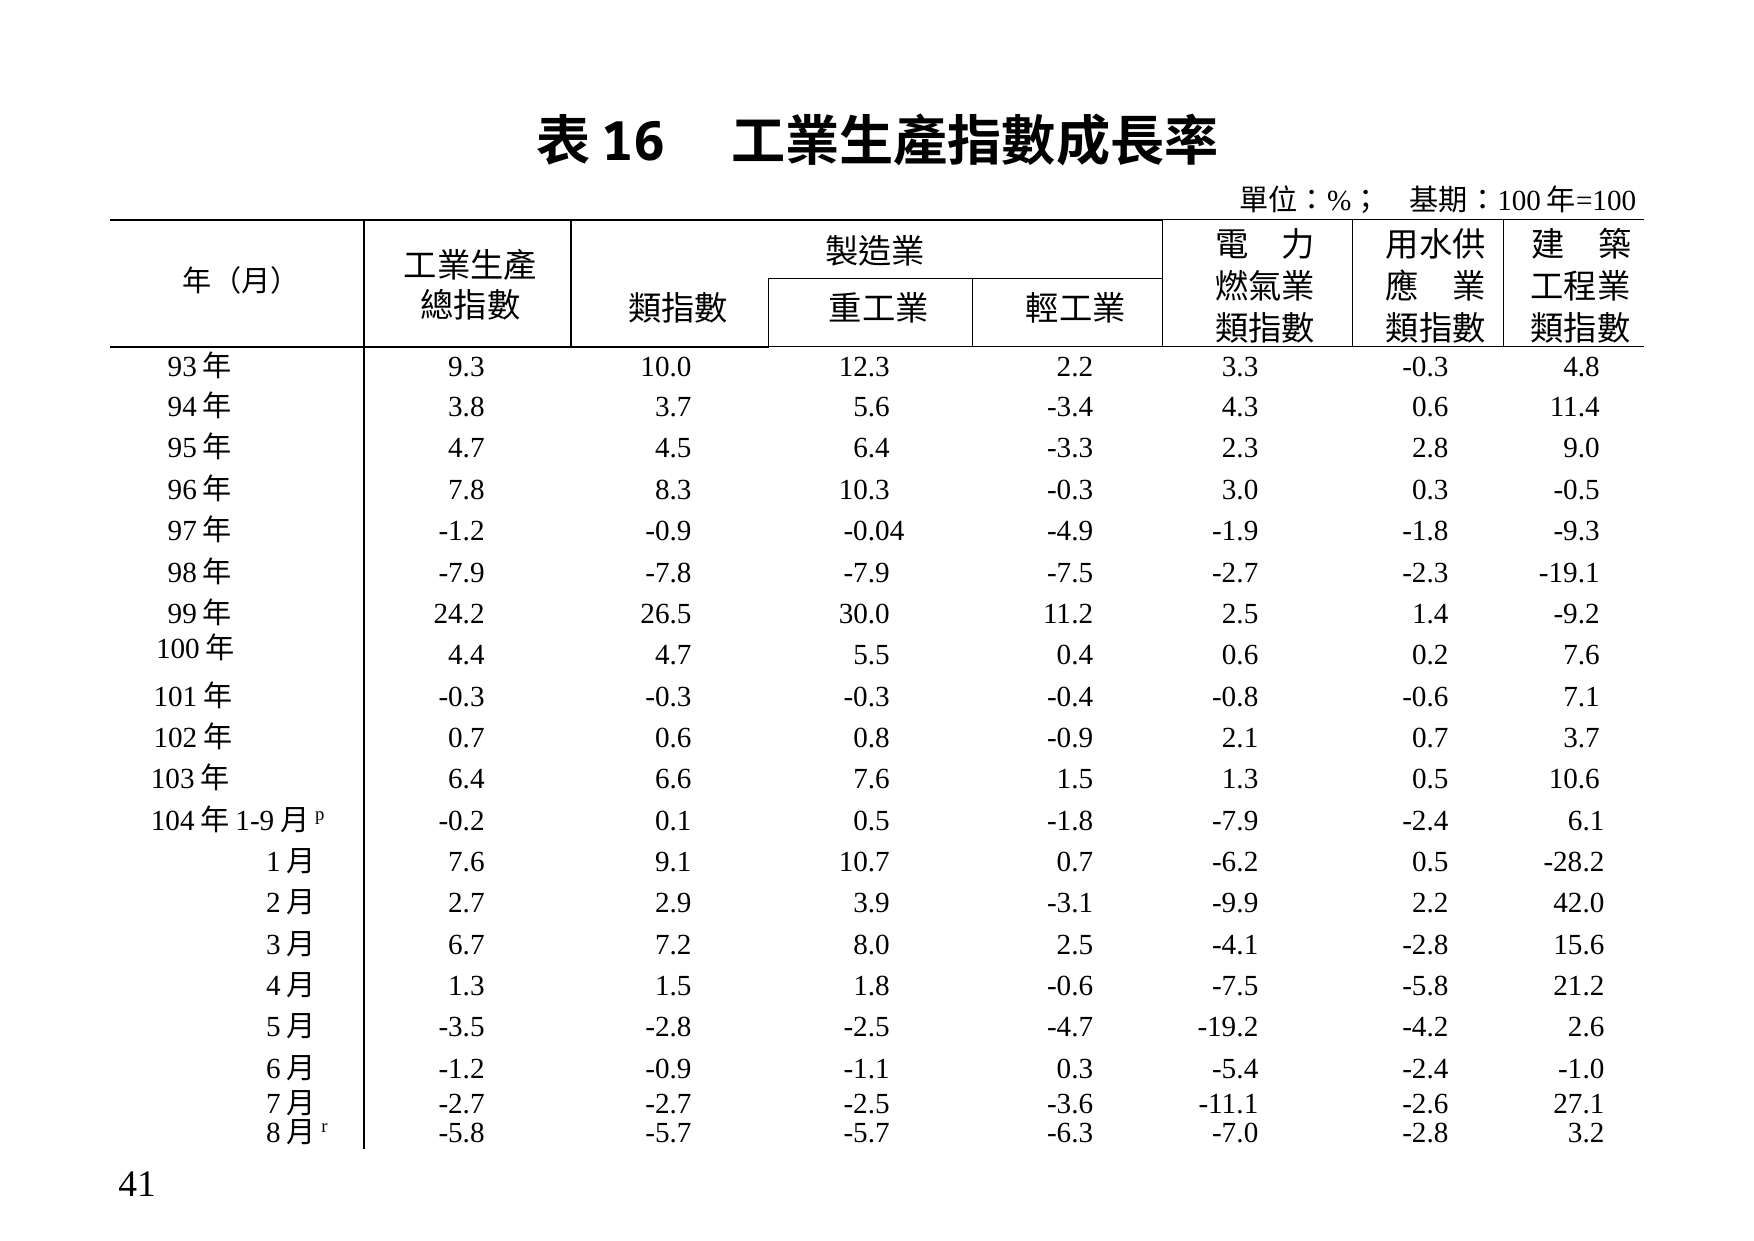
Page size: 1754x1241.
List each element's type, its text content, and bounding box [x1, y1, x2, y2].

table_cell -7.5 [972, 553, 1162, 594]
table_cell 1.3 [1163, 759, 1353, 801]
table_cell 0.5 [769, 801, 972, 842]
table_cell -3.4 [972, 387, 1162, 428]
table_cell 26.5 [571, 594, 769, 635]
table_cell 3.2 [1504, 1119, 1644, 1148]
table_cell 3.3 [1163, 347, 1353, 387]
table_cell -1.8 [1353, 511, 1504, 553]
table_cell 0.3 [1353, 470, 1504, 511]
table_cell 3.7 [571, 387, 769, 428]
table_cell 30.0 [769, 594, 972, 635]
table_cell -2.7 [571, 1090, 769, 1119]
table_cell 2.6 [1504, 1008, 1644, 1049]
table_cell 96年 [110, 470, 363, 511]
table_cell -19.1 [1504, 553, 1644, 594]
table_cell 2.8 [1353, 429, 1504, 470]
table_cell -2.6 [1353, 1090, 1504, 1119]
table_cell 9.1 [571, 842, 769, 883]
table_cell -5.4 [1163, 1049, 1353, 1090]
table_cell 3.7 [1504, 718, 1644, 759]
table_cell -28.2 [1504, 842, 1644, 883]
table_cell 0.2 [1353, 635, 1504, 677]
table_cell -0.3 [972, 470, 1162, 511]
table_cell 1.5 [972, 759, 1162, 801]
table_cell 2.9 [571, 884, 769, 925]
table_cell 類指數 [572, 278, 768, 346]
table_cell 0.4 [972, 635, 1162, 677]
table_cell -2.7 [1163, 553, 1353, 594]
table_cell 42.0 [1504, 884, 1644, 925]
table_cell 1.5 [571, 966, 769, 1007]
table_cell -1.2 [365, 511, 571, 553]
table_cell 4.7 [571, 635, 769, 677]
table_cell 0.7 [972, 842, 1162, 883]
table_cell -2.8 [1353, 925, 1504, 966]
table_cell 6.1 [1504, 801, 1644, 842]
table_cell 101年 [110, 677, 363, 718]
table_cell 6.7 [365, 925, 571, 966]
table_cell -1.9 [1163, 511, 1353, 553]
table_cell 15.6 [1504, 925, 1644, 966]
table_cell -0.6 [1353, 677, 1504, 718]
table_cell 7.6 [769, 759, 972, 801]
table_cell -0.3 [571, 677, 769, 718]
table_cell -2.8 [1353, 1119, 1504, 1148]
table_cell 27.1 [1504, 1090, 1644, 1119]
table_cell 5月 [110, 1008, 363, 1049]
table_header 用水供 應 業 類指數 [1353, 220, 1503, 346]
table_cell 0.3 [972, 1049, 1162, 1090]
table_header 年（月） [110, 221, 363, 346]
table_cell -5.8 [1353, 966, 1504, 1007]
table_header 製造業 [572, 221, 1162, 277]
table_cell -7.9 [1163, 801, 1353, 842]
table_cell 4.5 [571, 429, 769, 470]
table_cell -9.3 [1504, 511, 1644, 553]
table_cell 0.6 [571, 718, 769, 759]
table_cell -11.1 [1163, 1090, 1353, 1119]
table_cell -2.7 [365, 1090, 571, 1119]
table_cell -7.9 [769, 553, 972, 594]
table_cell 5.6 [769, 387, 972, 428]
table_cell 5.5 [769, 635, 972, 677]
table_cell -4.1 [1163, 925, 1353, 966]
table_cell 2.1 [1163, 718, 1353, 759]
table_cell 9.3 [365, 348, 571, 387]
table_cell 1.8 [769, 966, 972, 1007]
table_cell 輕工業 [973, 279, 1162, 346]
table_cell 3.0 [1163, 470, 1353, 511]
table_cell -3.1 [972, 884, 1162, 925]
table_cell -7.5 [1163, 966, 1353, 1007]
table_cell -5.7 [769, 1119, 972, 1148]
table_cell 6.4 [365, 759, 571, 801]
table_cell 104年1-9月p [110, 801, 363, 842]
table_cell 2.5 [1163, 594, 1353, 635]
table_cell -3.3 [972, 429, 1162, 470]
table_cell -0.6 [972, 966, 1162, 1007]
table_cell 1.3 [365, 966, 571, 1007]
table_cell -2.4 [1353, 1049, 1504, 1090]
table_cell 95年 [110, 429, 363, 470]
table_cell -6.2 [1163, 842, 1353, 883]
table_cell 4.3 [1163, 387, 1353, 428]
table_cell 0.5 [1353, 759, 1504, 801]
table_cell 10.6 [1504, 759, 1644, 801]
table_cell -3.6 [972, 1090, 1162, 1119]
table_cell -0.3 [365, 677, 571, 718]
table_cell -5.8 [365, 1119, 571, 1148]
table_cell 4.4 [365, 635, 571, 677]
table_cell 2月 [110, 884, 363, 925]
table_cell 97年 [110, 511, 363, 553]
table_cell 102年 [110, 718, 363, 759]
table_cell -0.3 [1353, 347, 1504, 387]
table_cell 0.6 [1353, 387, 1504, 428]
table_cell 2.3 [1163, 429, 1353, 470]
table_cell 99年 [110, 594, 363, 635]
table_cell -4.2 [1353, 1008, 1504, 1049]
table_cell 3.8 [365, 387, 571, 428]
table_cell 1.4 [1353, 594, 1504, 635]
table_cell -1.1 [769, 1049, 972, 1090]
table_cell -0.9 [571, 1049, 769, 1090]
table_cell 0.5 [1353, 842, 1504, 883]
table_cell -2.3 [1353, 553, 1504, 594]
table_cell 11.2 [972, 594, 1162, 635]
text 單位：%； 基期：100年=100 [118, 176, 1636, 219]
table_cell 6.4 [769, 429, 972, 470]
table_cell 7月 [110, 1090, 363, 1119]
table_header 工業生產 總指數 [365, 221, 570, 346]
table_cell -7.0 [1163, 1119, 1353, 1148]
table_cell -5.7 [571, 1119, 769, 1148]
table_cell -19.2 [1163, 1008, 1353, 1049]
table_cell -1.2 [365, 1049, 571, 1090]
table_cell 4.8 [1504, 347, 1644, 387]
table_cell 3月 [110, 925, 363, 966]
table_cell 7.6 [1504, 635, 1644, 677]
table_cell 7.1 [1504, 677, 1644, 718]
table_cell 7.8 [365, 470, 571, 511]
table_cell 21.2 [1504, 966, 1644, 1007]
table_cell 98年 [110, 553, 363, 594]
table_cell 0.6 [1163, 635, 1353, 677]
table_cell 10.7 [769, 842, 972, 883]
table_cell 3.9 [769, 884, 972, 925]
table_cell -0.2 [365, 801, 571, 842]
table_cell 103年 [110, 759, 363, 801]
table_cell 2.2 [1353, 884, 1504, 925]
table_cell 24.2 [365, 594, 571, 635]
table_cell 9.0 [1504, 429, 1644, 470]
table_cell -1.8 [972, 801, 1162, 842]
table_cell 1月 [110, 842, 363, 883]
table_cell 4.7 [365, 429, 571, 470]
table_cell -3.5 [365, 1008, 571, 1049]
table_header 電 力 燃氣業 類指數 [1163, 220, 1352, 346]
table_cell -6.3 [972, 1119, 1162, 1148]
table_cell 11.4 [1504, 387, 1644, 428]
table_cell 重工業 [769, 279, 972, 346]
table_cell -2.5 [769, 1008, 972, 1049]
table_cell -7.9 [365, 553, 571, 594]
subtitle 表16 工業生產指數成長率 [118, 98, 1636, 176]
table_cell -2.4 [1353, 801, 1504, 842]
table_cell -9.9 [1163, 884, 1353, 925]
table_cell 8月r [110, 1119, 363, 1148]
table_cell -0.3 [769, 677, 972, 718]
table_cell 7.2 [571, 925, 769, 966]
table_cell -0.8 [1163, 677, 1353, 718]
table_cell -0.9 [571, 511, 769, 553]
table_cell -0.5 [1504, 470, 1644, 511]
table_cell 100年 [110, 635, 363, 677]
table_cell 93年 [110, 348, 363, 387]
table_cell 8.0 [769, 925, 972, 966]
table_cell 2.2 [972, 347, 1162, 387]
table_cell 8.3 [571, 470, 769, 511]
table_cell -4.9 [972, 511, 1162, 553]
table_cell 12.3 [769, 347, 972, 387]
table_cell 0.7 [365, 718, 571, 759]
table_cell -0.9 [972, 718, 1162, 759]
table_cell 2.7 [365, 884, 571, 925]
table_cell 0.1 [571, 801, 769, 842]
table_cell -9.2 [1504, 594, 1644, 635]
table_cell 7.6 [365, 842, 571, 883]
table_header 建 築 工程業 類指數 [1504, 220, 1644, 346]
table_cell 10.0 [571, 348, 769, 387]
table_cell -4.7 [972, 1008, 1162, 1049]
table_cell 94年 [110, 387, 363, 428]
table_cell 10.3 [769, 470, 972, 511]
table_cell 4月 [110, 966, 363, 1007]
table_cell -1.0 [1504, 1049, 1644, 1090]
table_cell -0.4 [972, 677, 1162, 718]
table_cell -2.5 [769, 1090, 972, 1119]
table_cell -2.8 [571, 1008, 769, 1049]
table_cell 0.8 [769, 718, 972, 759]
table_cell 2.5 [972, 925, 1162, 966]
table_cell 0.7 [1353, 718, 1504, 759]
table_cell -0.04 [769, 511, 972, 553]
table_cell -7.8 [571, 553, 769, 594]
table_cell 6月 [110, 1049, 363, 1090]
table_cell 6.6 [571, 759, 769, 801]
